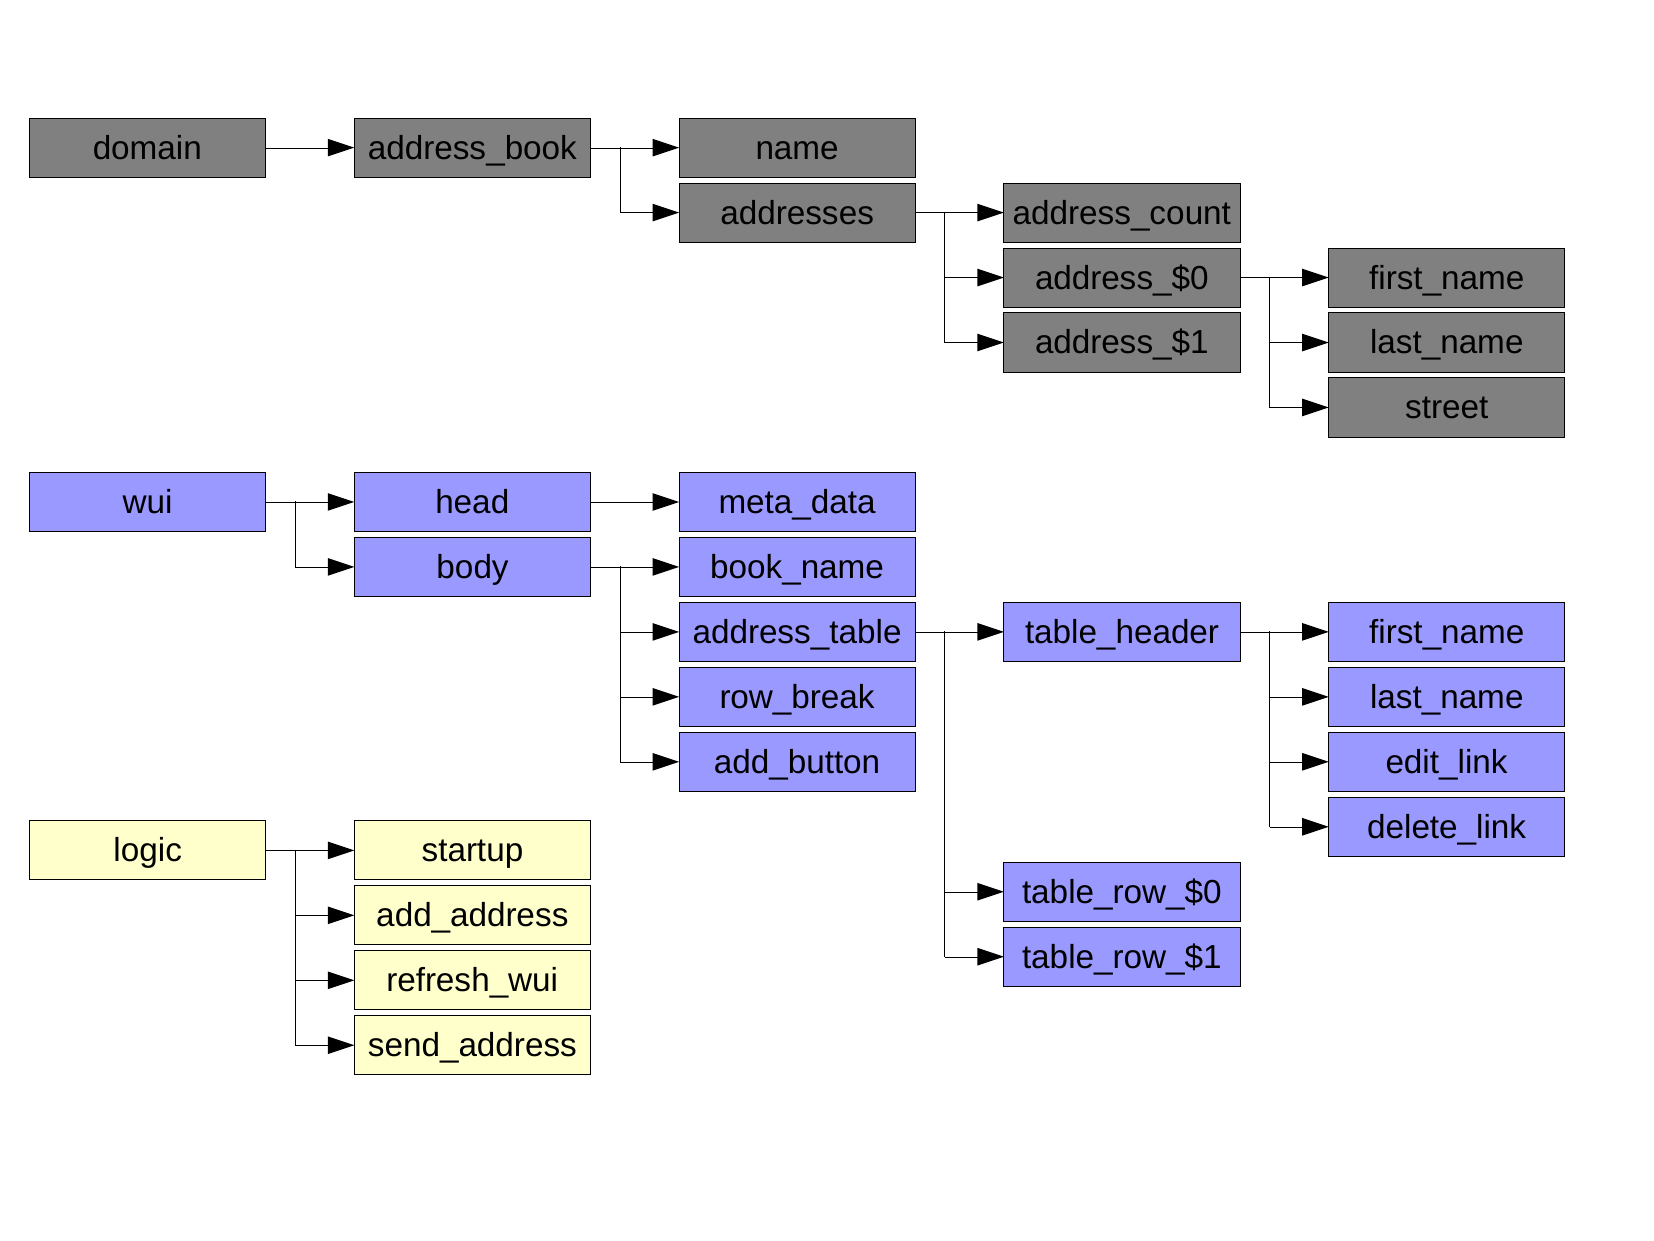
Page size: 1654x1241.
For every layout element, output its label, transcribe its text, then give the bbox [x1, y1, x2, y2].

text_box last_name [1328, 312, 1565, 373]
text_box address_book [354, 118, 591, 178]
text_box wui [29, 472, 266, 532]
text_box meta_data [679, 472, 916, 532]
text_box table_header [1003, 602, 1241, 662]
text_box refresh_wui [354, 950, 591, 1010]
text_box add_button [679, 732, 916, 792]
text_box address_count [1003, 183, 1241, 243]
text_box last_name [1328, 667, 1565, 727]
text_box first_name [1328, 602, 1565, 662]
text_box table_row_$0 [1003, 862, 1241, 922]
text_box body [354, 537, 591, 597]
text_box address_$0 [1003, 248, 1241, 308]
text_box head [354, 472, 591, 532]
text_box add_address [354, 885, 591, 945]
text_box addresses [679, 183, 916, 243]
text_box address_table [679, 602, 916, 662]
text_box domain [29, 118, 266, 178]
text_box delete_link [1328, 797, 1565, 857]
text_box first_name [1328, 248, 1565, 308]
text_box send_address [354, 1015, 591, 1075]
text_box name [679, 118, 916, 178]
text_box row_break [679, 667, 916, 727]
text_box startup [354, 820, 591, 880]
text_box book_name [679, 537, 916, 597]
text_box street [1328, 377, 1565, 438]
text_box table_row_$1 [1003, 927, 1241, 987]
text_box logic [29, 820, 266, 880]
text_box edit_link [1328, 732, 1565, 792]
text_box address_$1 [1003, 312, 1241, 373]
